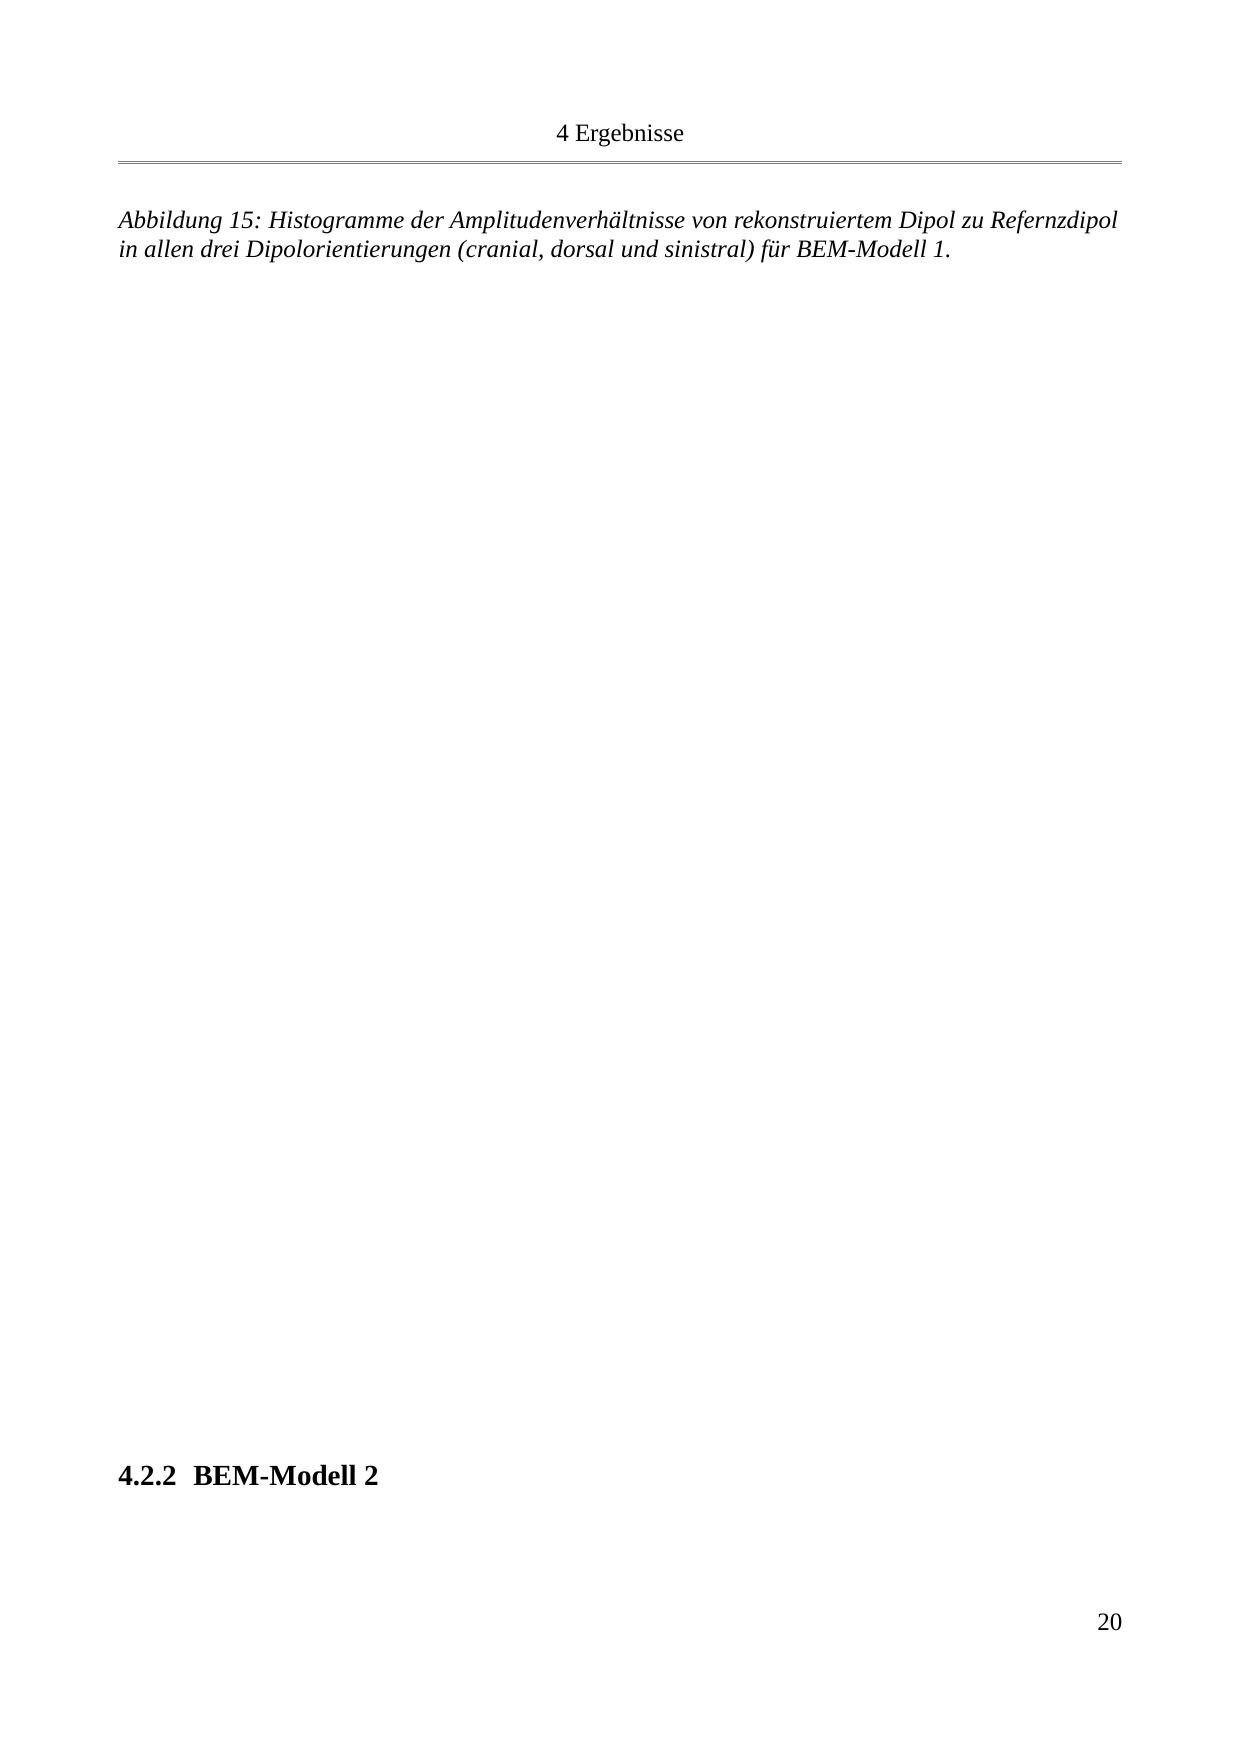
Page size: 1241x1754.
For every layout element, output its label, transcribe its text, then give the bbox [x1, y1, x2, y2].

subtitle BEM-Modell 2 [118, 1458, 1122, 1491]
text Abbildung 15: Histogramme der Amplitudenverhältnisse von rekonstruiertem Dipol zu Refernzdipol in allen drei Dipolorientierungen (cranial, dorsal und sinistral) für BEM-Modell 1. [118, 206, 1122, 263]
